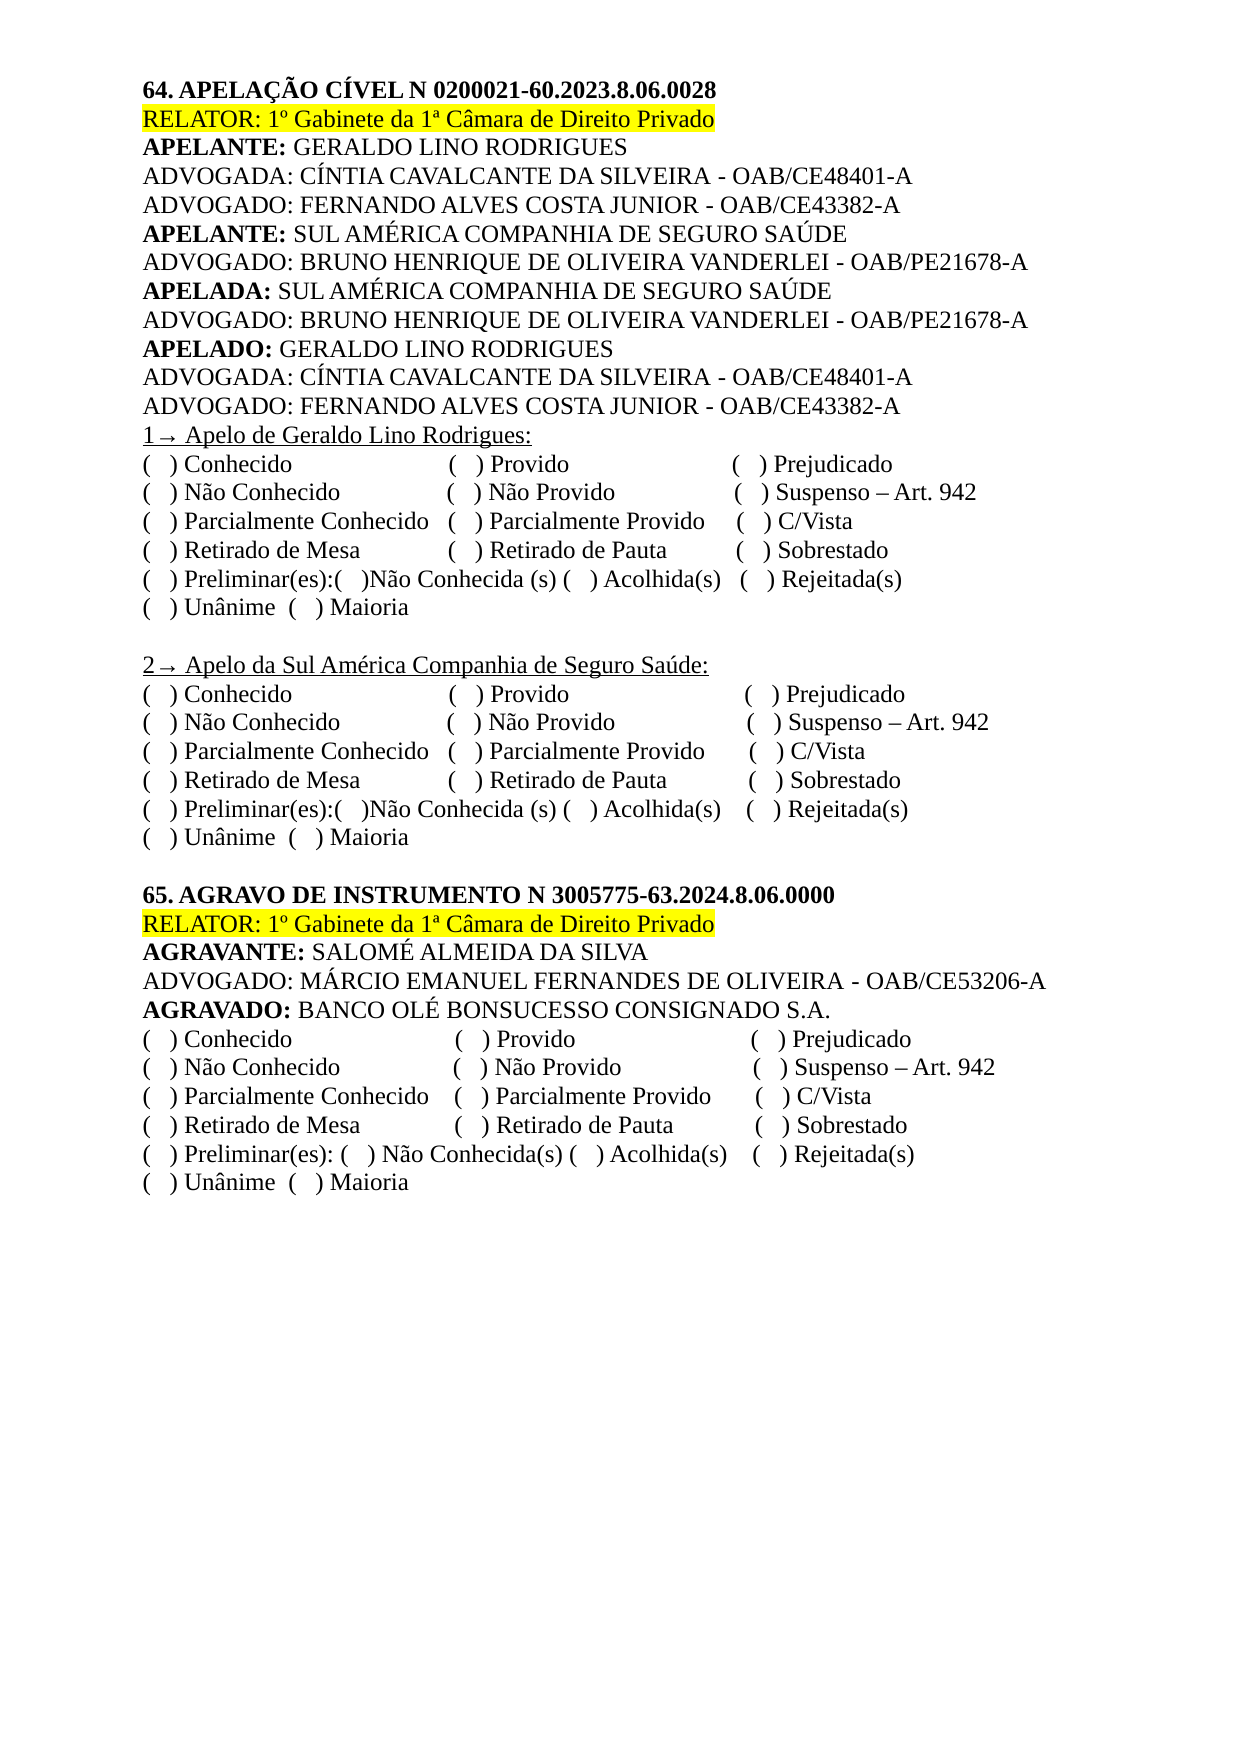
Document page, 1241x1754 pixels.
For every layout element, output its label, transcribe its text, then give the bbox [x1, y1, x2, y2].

text ( ) Preliminar(es): ( ) Não Conhecida(s) ( ) Acolhida(s) ( ) Rejeitada(s) [142, 1139, 1141, 1167]
text ( ) Não Conhecido ( ) Não Provido ( ) Suspenso – Art. 942 [142, 477, 1158, 506]
text ( ) Parcialmente Conhecido ( ) Parcialmente Provido ( ) C/Vista [142, 506, 1158, 535]
text ( ) Preliminar(es):( )Não Conhecida (s) ( ) Acolhida(s) ( ) Rejeitada(s) [142, 794, 1158, 822]
text 64. APELAÇÃO CÍVEL N 0200021-60.2023.8.06.0028 RELATOR: 1º Gabinete da 1ª Câmara de Direito Privado APELANTE: GERALDO LINO RODRIGUES ADVOGADA: CÍNTIA CAVALCANTE DA SILVEIRA - OAB/CE48401-A ADVOGADO: FERNANDO ALVES COSTA JUNIOR - OAB/CE43382-A APELANTE: SUL AMÉRICA COMPANHIA DE SEGURO SAÚDE ADVOGADO: BRUNO HENRIQUE DE OLIVEIRA VANDERLEI - OAB/PE21678-A APELADA: SUL AMÉRICA COMPANHIA DE SEGURO SAÚDE ADVOGADO: BRUNO HENRIQUE DE OLIVEIRA VANDERLEI - OAB/PE21678-A APELADO: GERALDO LINO RODRIGUES ADVOGADA: CÍNTIA CAVALCANTE DA SILVEIRA - OAB/CE48401-A ADVOGADO: FERNANDO ALVES COSTA JUNIOR - OAB/CE43382-A 1→ Apelo de Geraldo Lino Rodrigues: [142, 75, 1141, 449]
text ( ) Conhecido ( ) Provido ( ) Prejudicado [142, 679, 1141, 707]
text ( ) Conhecido ( ) Provido ( ) Prejudicado [142, 449, 1141, 477]
text 2→ Apelo da Sul América Companhia de Seguro Saúde: [142, 650, 1141, 679]
text ( ) Não Conhecido ( ) Não Provido ( ) Suspenso – Art. 942 [142, 1052, 1141, 1081]
text ( ) Unânime ( ) Maioria 65. AGRAVO DE INSTRUMENTO N 3005775-63.2024.8.06.0000 RELATOR: 1º Gabinete da 1ª Câmara de Direito Privado AGRAVANTE: SALOMÉ ALMEIDA DA SILVA ADVOGADO: MÁRCIO EMANUEL FERNANDES DE OLIVEIRA - OAB/CE53206-A AGRAVADO: BANCO OLÉ BONSUCESSO CONSIGNADO S.A. ( ) Conhecido ( ) Provido ( ) Prejudicado [142, 822, 1141, 1052]
text ( ) Retirado de Mesa ( ) Retirado de Pauta ( ) Sobrestado [142, 535, 1158, 564]
text ( ) Retirado de Mesa ( ) Retirado de Pauta ( ) Sobrestado [142, 1110, 1141, 1139]
text ( ) Retirado de Mesa ( ) Retirado de Pauta ( ) Sobrestado [142, 765, 1158, 794]
text ( ) Preliminar(es):( )Não Conhecida (s) ( ) Acolhida(s) ( ) Rejeitada(s) [142, 564, 1158, 592]
text ( ) Parcialmente Conhecido ( ) Parcialmente Provido ( ) C/Vista [142, 736, 1158, 765]
text ( ) Parcialmente Conhecido ( ) Parcialmente Provido ( ) C/Vista [142, 1081, 1141, 1110]
text ( ) Unânime ( ) Maioria [142, 592, 1158, 621]
text ( ) Unânime ( ) Maioria [142, 1167, 1141, 1254]
text ( ) Não Conhecido ( ) Não Provido ( ) Suspenso – Art. 942 [142, 707, 1158, 736]
